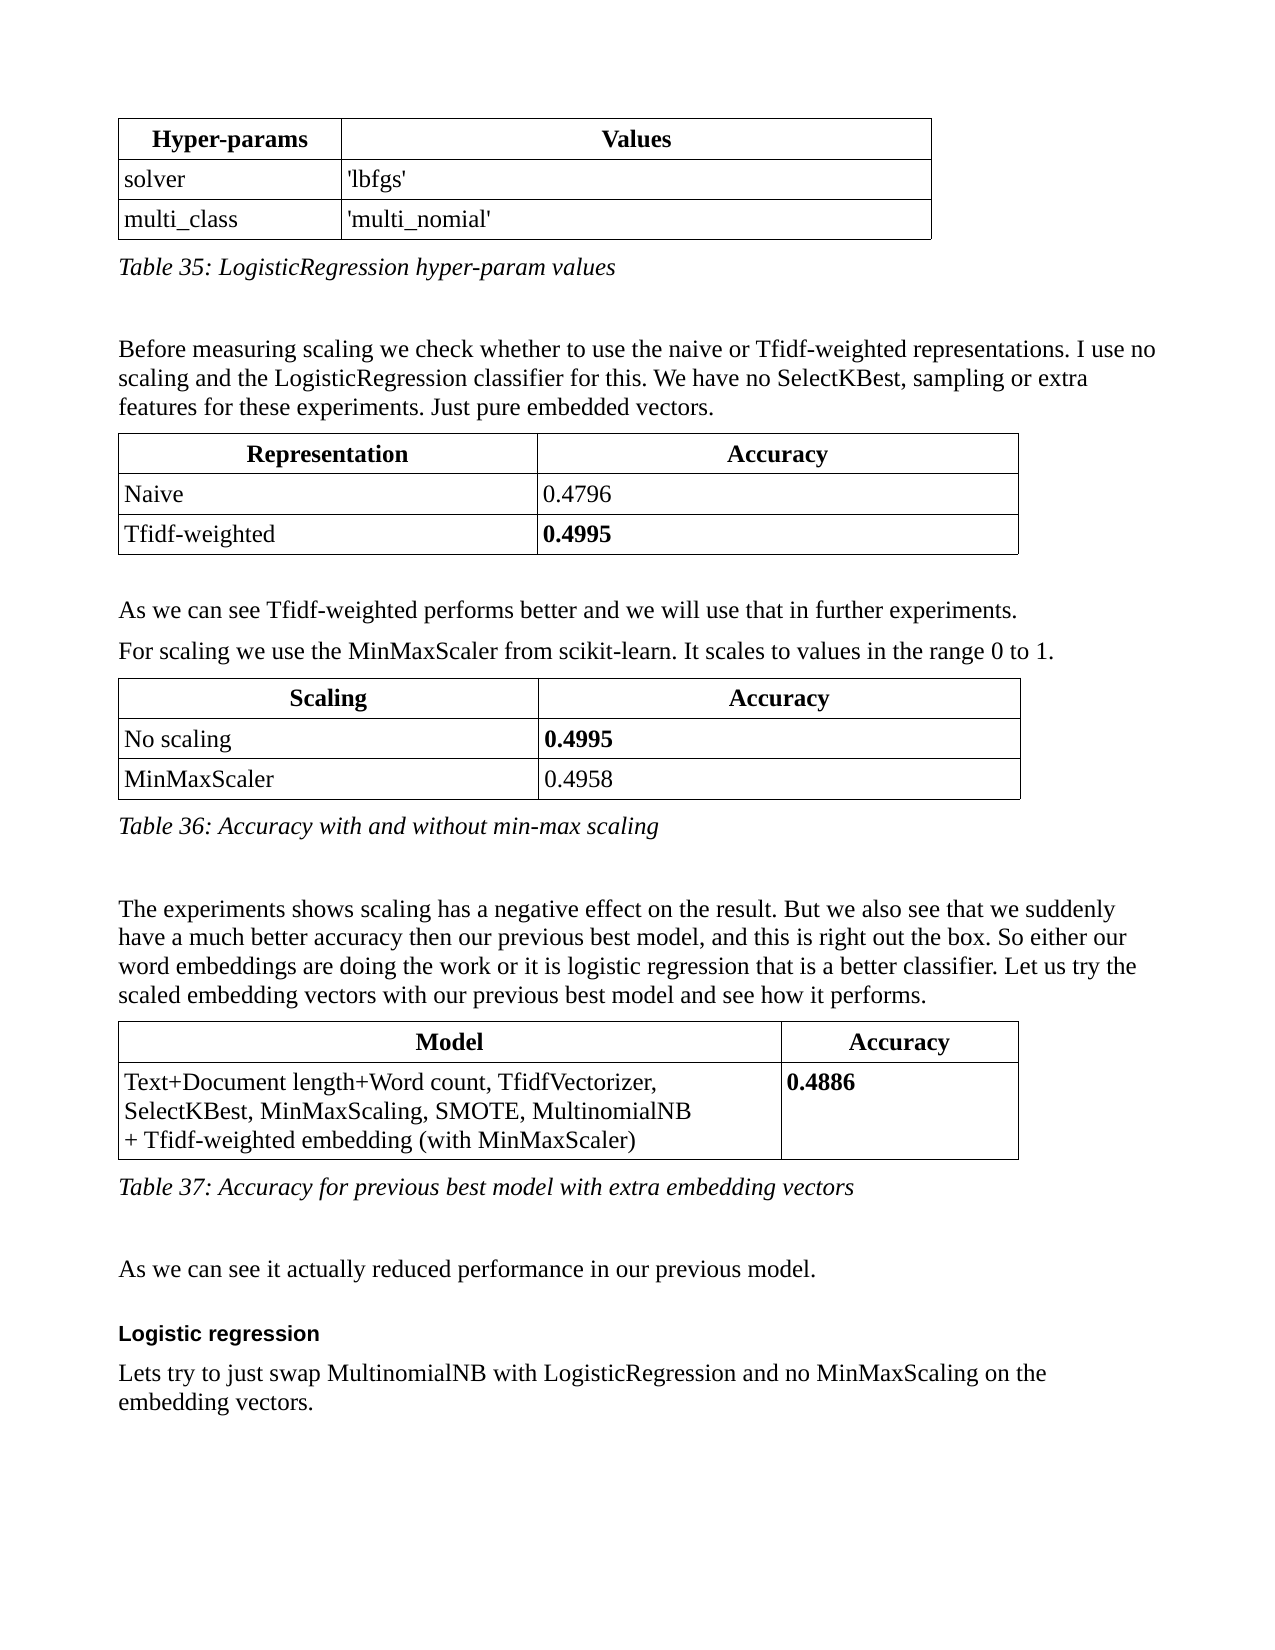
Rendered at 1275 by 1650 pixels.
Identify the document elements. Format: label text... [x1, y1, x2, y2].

table_cell No scaling [119, 719, 538, 758]
table_cell 0.4796 [538, 474, 1018, 513]
table_cell 'multi_nomial' [342, 200, 931, 239]
text The experiments shows scaling has a negative effect on the result. But we also see that we suddenly have a much better accuracy then our previous best model, and this is right out the box. So either our word embeddings are doing the work or it is logistic regression that is a better classifier. Let us try the scaled embedding vectors with our previous best model and see how it performs. [118, 894, 1157, 1009]
text For scaling we use the MinMaxScaler from scikit-learn. It scales to values in the range 0 to 1. [118, 636, 1157, 665]
table_cell multi_class [119, 200, 341, 239]
text Lets try to just swap MultinomialNB with LogisticRegression and no MinMaxScaling on the embedding vectors. [118, 1358, 1157, 1416]
table_header Values [342, 119, 931, 158]
table_cell 0.4886 [782, 1063, 1018, 1159]
table_header Scaling [119, 679, 538, 718]
table_cell 0.4995 [539, 719, 1020, 758]
text Table 35: LogisticRegression hyper-param values [118, 252, 1157, 280]
text Table 36: Accuracy with and without min-max scaling [118, 811, 1157, 840]
table_cell 0.4958 [539, 759, 1020, 799]
subtitle Logistic regression [118, 1321, 1157, 1346]
table_cell 0.4995 [538, 515, 1018, 554]
table_cell 'lbfgs' [342, 160, 931, 199]
text Table 37: Accuracy for previous best model with extra embedding vectors [118, 1172, 1157, 1201]
table_cell solver [119, 160, 341, 199]
table_header Accuracy [538, 434, 1018, 473]
text Before measuring scaling we check whether to use the naive or Tfidf-weighted representations. I use no scaling and the LogisticRegression classifier for this. We have no SelectKBest, sampling or extra features for these experiments. Just pure embedded vectors. [118, 334, 1157, 420]
table_header Model [119, 1022, 781, 1062]
table_cell Naive [119, 474, 537, 513]
table_cell Text+Document length+Word count, TfidfVectorizer, SelectKBest, MinMaxScaling, SMOTE, MultinomialNB + Tfidf-weighted embedding (with MinMaxScaler) [119, 1063, 781, 1159]
table_header Accuracy [782, 1022, 1018, 1062]
table_header Hyper-params [119, 119, 341, 158]
table_cell MinMaxScaler [119, 759, 538, 799]
text As we can see Tfidf-weighted performs better and we will use that in further experiments. [118, 595, 1157, 624]
table_header Accuracy [539, 679, 1020, 718]
table_header Representation [119, 434, 537, 473]
text As we can see it actually reduced performance in our previous model. [118, 1254, 1157, 1283]
table_cell Tfidf-weighted [119, 515, 537, 554]
